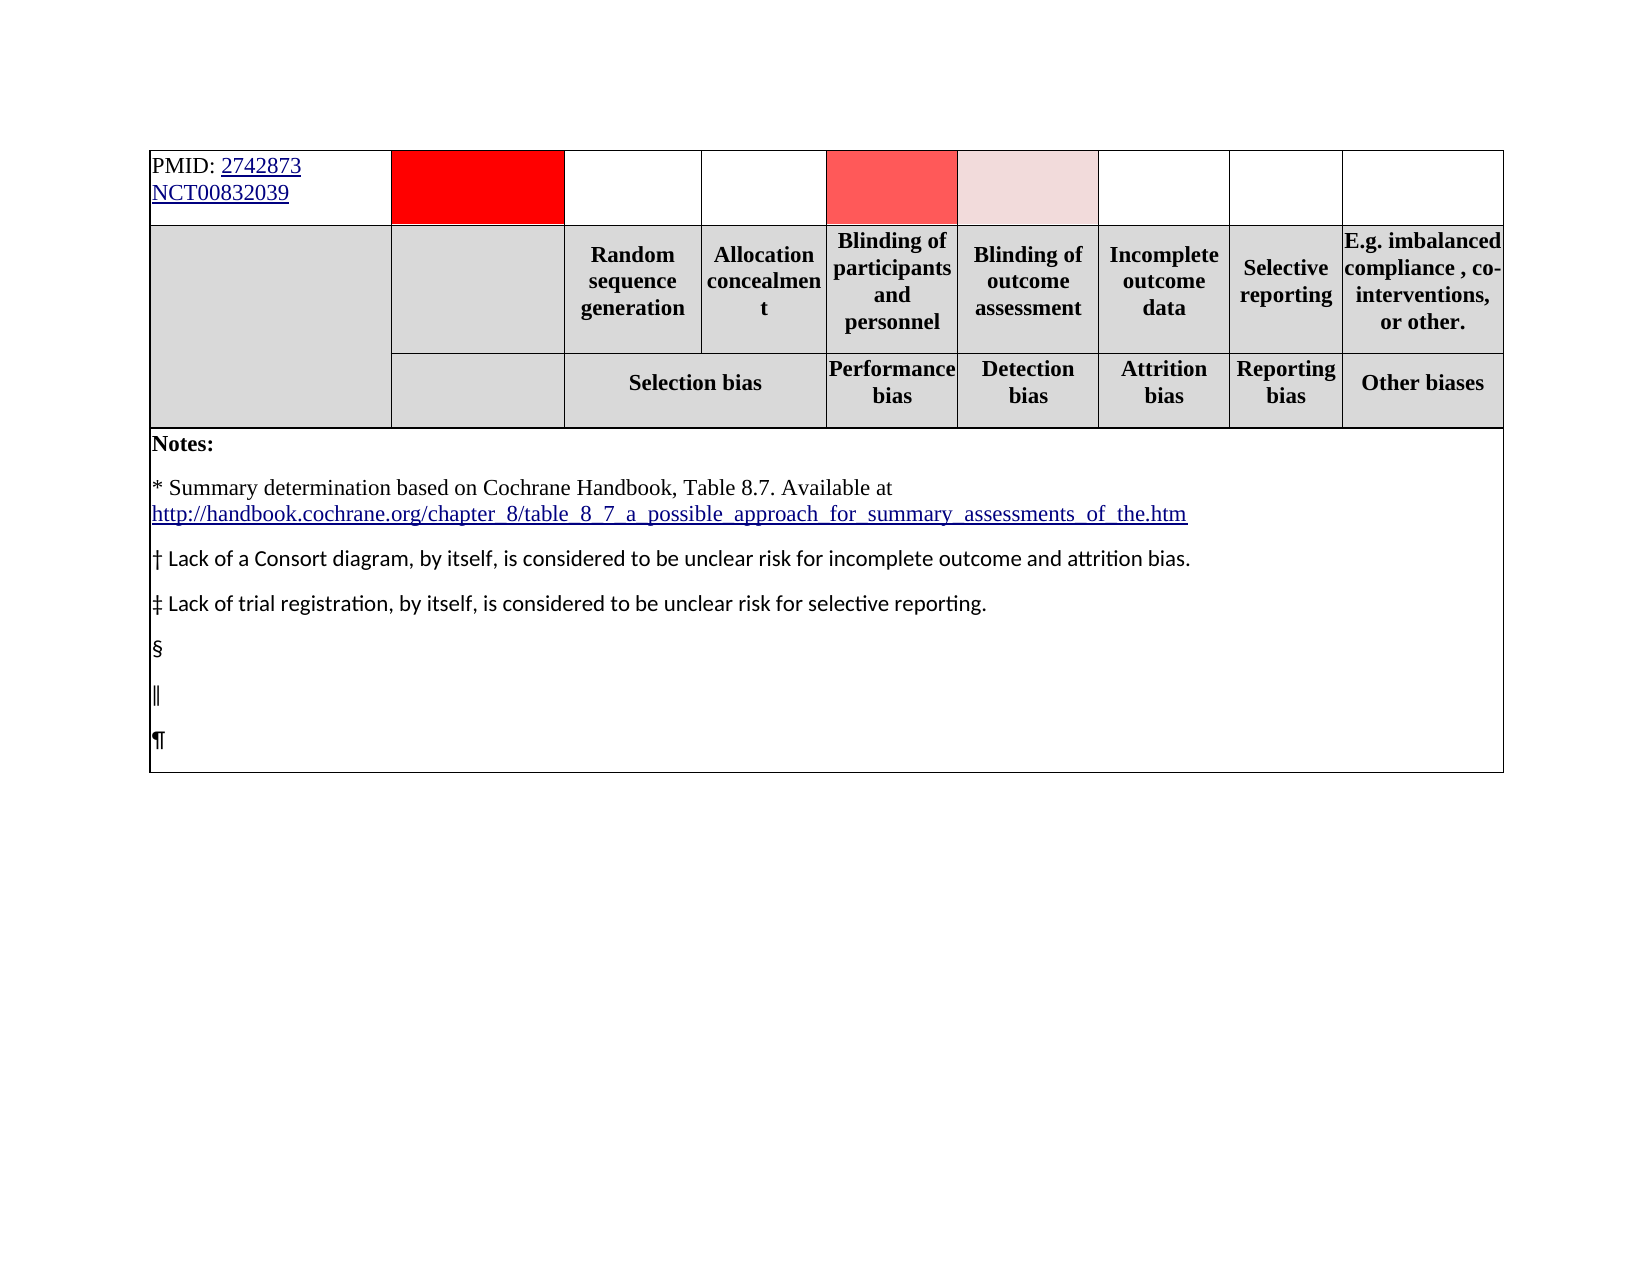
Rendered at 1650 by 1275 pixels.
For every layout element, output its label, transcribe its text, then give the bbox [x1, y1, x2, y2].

table_cell Random sequence generation [565, 226, 701, 353]
table_cell [702, 151, 826, 224]
table_cell Blinding of participants and personnel [827, 226, 957, 353]
table_cell Selection bias [565, 354, 826, 427]
table_cell Attrition bias [1099, 354, 1229, 427]
table_cell [392, 151, 564, 224]
table_cell PMID: 2742873 NCT00832039 [151, 151, 391, 224]
table_cell Blinding of outcome assessment [958, 226, 1098, 353]
table_cell Detection bias [958, 354, 1098, 427]
table_cell [827, 151, 957, 224]
table_cell [392, 226, 564, 353]
table_cell [1230, 151, 1342, 224]
table_cell [1099, 151, 1229, 224]
table_cell Incomplete outcome data [1099, 226, 1229, 353]
table_cell Notes: * Summary determination based on Cochrane Handbook, Table 8.7. Available at http://handbook.cochrane.org/chapter_8/table_8_7_a_possible_approach_for_summary_assessments_of_the.htm † Lack of a Consort diagram, by itself, is considered to be unclear risk for incomplete outcome and attrition bias. ‡ Lack of trial registration, by itself, is considered to be unclear risk for selective reporting. § ‖ ¶ [151, 429, 1503, 772]
table_cell [392, 354, 564, 427]
table_cell Reporting bias [1230, 354, 1342, 427]
table_cell [151, 226, 391, 427]
table_cell [1343, 151, 1503, 224]
table_cell Selective reporting [1230, 226, 1342, 353]
table_cell [565, 151, 701, 224]
table_cell Other biases [1343, 354, 1503, 427]
table_cell [958, 151, 1098, 224]
table_cell Performance bias [827, 354, 957, 427]
table_cell Allocation concealment [702, 226, 826, 353]
table_cell E.g. imbalanced compliance , co-interventions, or other. [1343, 226, 1503, 353]
